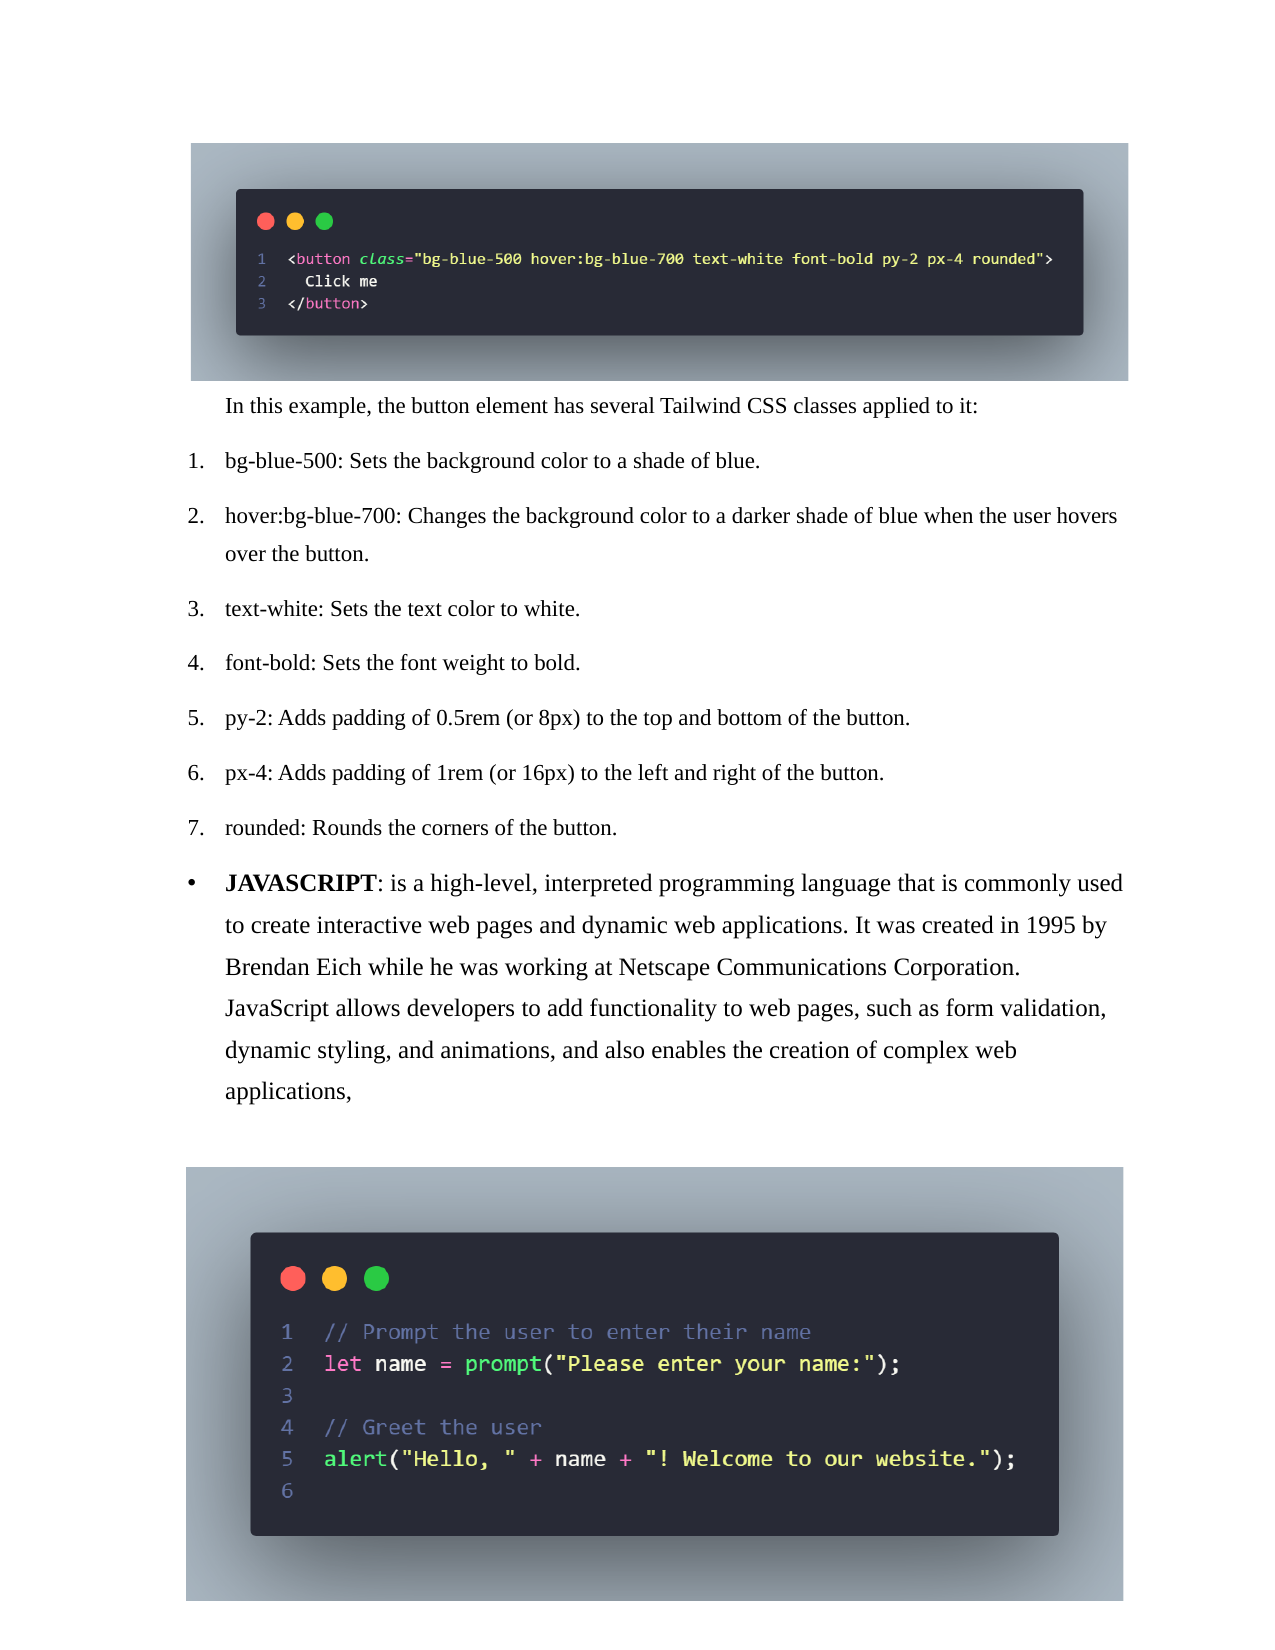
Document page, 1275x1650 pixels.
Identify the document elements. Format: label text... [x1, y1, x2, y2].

list rounded: Rounds the corners of the button. [187, 815, 1125, 840]
list In this example, the button element has several Tailwind CSS classes applied to it: [187, 381, 1125, 418]
list py-2: Adds padding of 0.5rem (or 8px) to the top and bottom of the button. [187, 705, 1125, 731]
picture [190, 143, 1129, 381]
list hover:bg-blue-700: Changes the background color to a darker shade of blue when the user hovers over the button. [187, 503, 1125, 566]
list JAVASCRIPT: is a high-level, interpreted programming language that is commonly used to create interactive web pages and dynamic web applications. It was created in 1995 by Brendan Eich while he was working at Netscape Communications Corporation. JavaScript allows developers to add functionality to web pages, such as form validation, dynamic styling, and animations, and also enables the creation of complex web applications, [187, 869, 1125, 1105]
picture [186, 1167, 1124, 1601]
list text-white: Sets the text color to white. [187, 596, 1125, 621]
list bg-blue-500: Sets the background color to a shade of blue. [187, 448, 1125, 473]
list font-bold: Sets the font weight to bold. [187, 650, 1125, 676]
list px-4: Adds padding of 1rem (or 16px) to the left and right of the button. [187, 760, 1125, 785]
